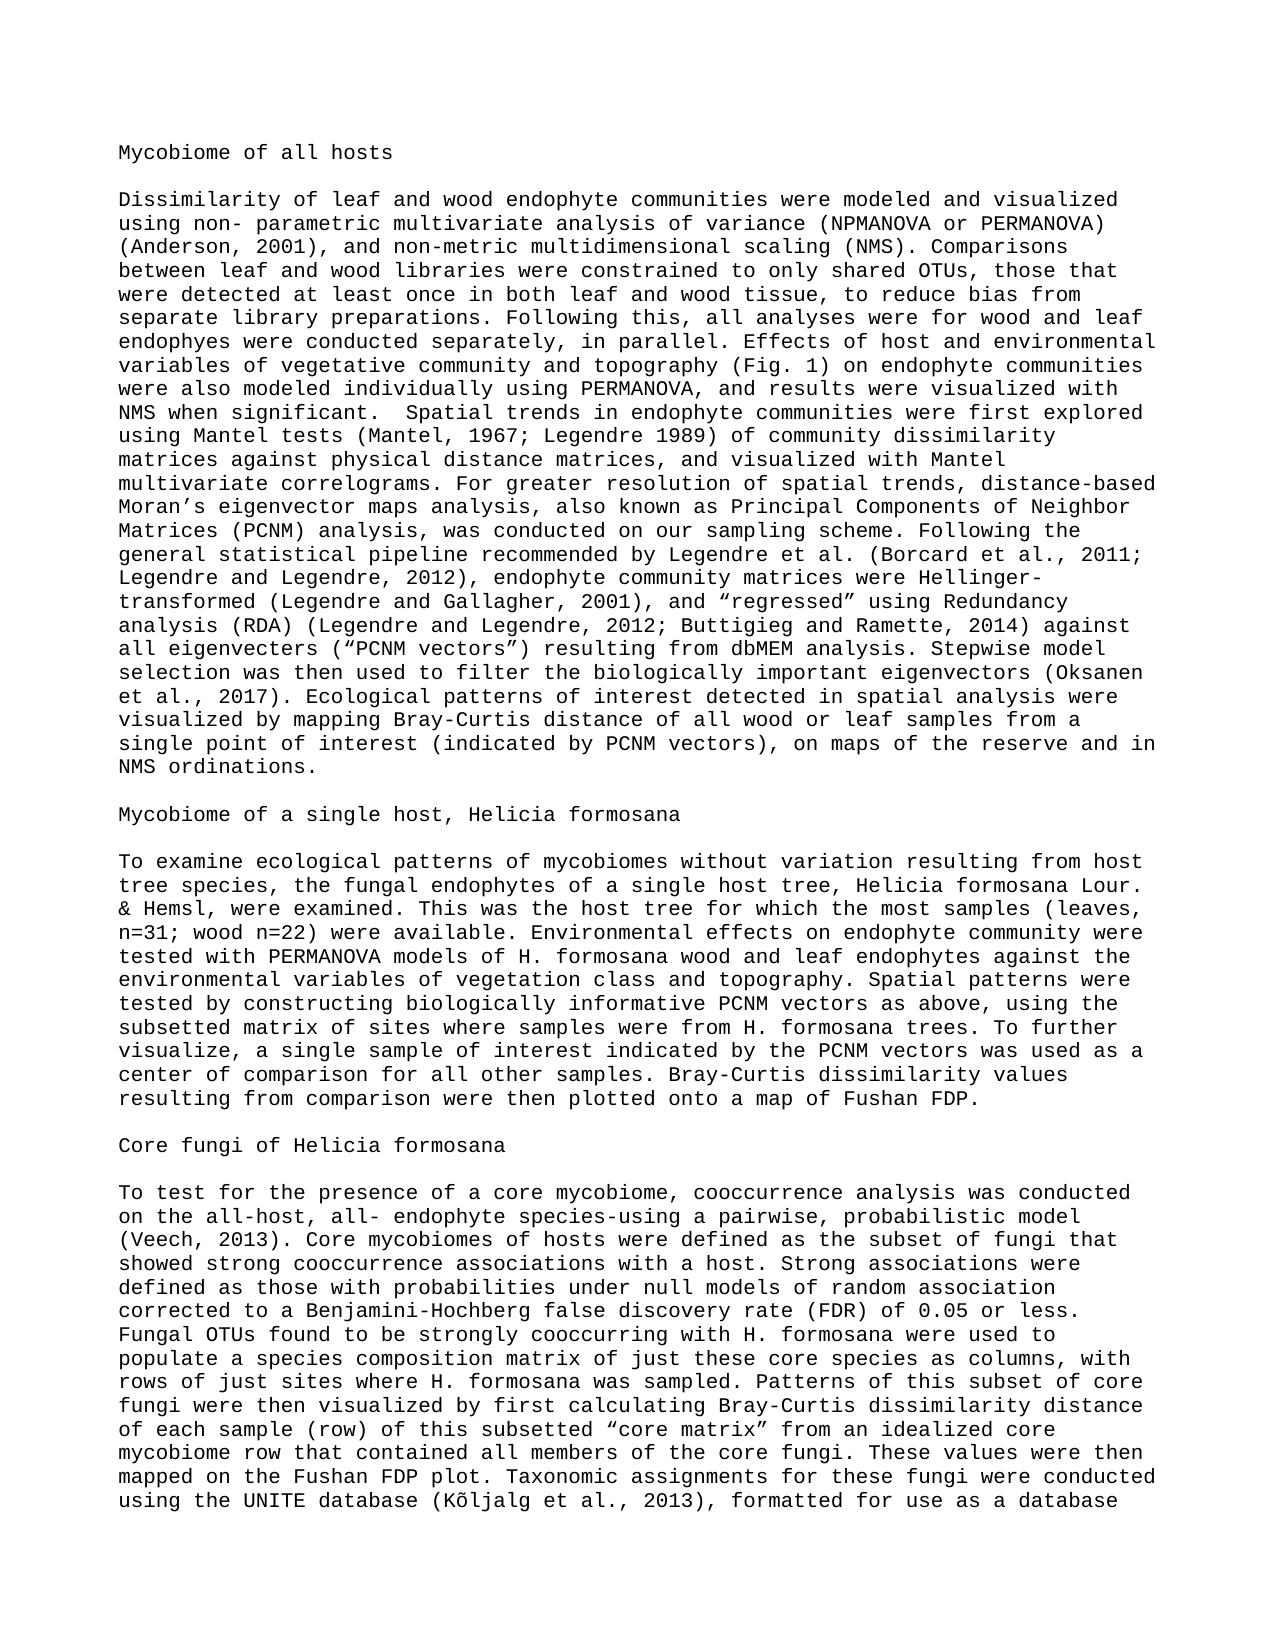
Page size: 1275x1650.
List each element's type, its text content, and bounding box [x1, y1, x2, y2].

text To test for the presence of a core mycobiome, cooccurrence analysis was conducted on the all-host, all- endophyte species-using a pairwise, probabilistic model (Veech, 2013). Core mycobiomes of hosts were defined as the subset of fungi that showed strong cooccurrence associations with a host. Strong associations were defined as those with probabilities under null models of random association corrected to a Benjamini-Hochberg false discovery rate (FDR) of 0.05 or less. Fungal OTUs found to be strongly cooccurring with H. formosana were used to populate a species composition matrix of just these core species as columns, with rows of just sites where H. formosana was sampled. Patterns of this subset of core fungi were then visualized by first calculating Bray-Curtis dissimilarity distance of each sample (row) of this subsetted “core matrix” from an idealized core mycobiome row that contained all members of the core fungi. These values were then mapped on the Fushan FDP plot. Taxonomic assignments for these fungi were conducted using the UNITE database (Kõljalg et al., 2013), formatted for use as a database [118, 1182, 1157, 1513]
text To examine ecological patterns of mycobiomes without variation resulting from host tree species, the fungal endophytes of a single host tree, Helicia formosana Lour. & Hemsl, were examined. This was the host tree for which the most samples (leaves, n=31; wood n=22) were available. Environmental effects on endophyte community were tested with PERMANOVA models of H. formosana wood and leaf endophytes against the environmental variables of vegetation class and topography. Spatial patterns were tested by constructing biologically informative PCNM vectors as above, using the subsetted matrix of sites where samples were from H. formosana trees. To further visualize, a single sample of interest indicated by the PCNM vectors was used as a center of comparison for all other samples. Bray-Curtis dissimilarity values resulting from comparison were then plotted onto a map of Fushan FDP. [118, 851, 1157, 1111]
text Mycobiome of a single host, Helicia formosana [118, 804, 1157, 827]
text Dissimilarity of leaf and wood endophyte communities were modeled and visualized using non- parametric multivariate analysis of variance (NPMANOVA or PERMANOVA) (Anderson, 2001), and non-metric multidimensional scaling (NMS). Comparisons between leaf and wood libraries were constrained to only shared OTUs, those that were detected at least once in both leaf and wood tissue, to reduce bias from separate library preparations. Following this, all analyses were for wood and leaf endophyes were conducted separately, in parallel. Effects of host and environmental variables of vegetative community and topography (Fig. 1) on endophyte communities were also modeled individually using PERMANOVA, and results were visualized with NMS when significant. Spatial trends in endophyte communities were first explored using Mantel tests (Mantel, 1967; Legendre 1989) of community dissimilarity matrices against physical distance matrices, and visualized with Mantel multivariate correlograms. For greater resolution of spatial trends, distance-based Moran’s eigenvector maps analysis, also known as Principal Components of Neighbor Matrices (PCNM) analysis, was conducted on our sampling scheme. Following the general statistical pipeline recommended by Legendre et al. (Borcard et al., 2011; Legendre and Legendre, 2012), endophyte community matrices were Hellinger-transformed (Legendre and Gallagher, 2001), and “regressed” using Redundancy analysis (RDA) (Legendre and Legendre, 2012; Buttigieg and Ramette, 2014) against all eigenvecters (“PCNM vectors”) resulting from dbMEM analysis. Stepwise model selection was then used to filter the biologically important eigenvectors (Oksanen et al., 2017). Ecological patterns of interest detected in spatial analysis were visualized by mapping Bray-Curtis distance of all wood or leaf samples from a single point of interest (indicated by PCNM vectors), on maps of the reserve and in NMS ordinations. [118, 189, 1157, 780]
text Core fungi of Helicia formosana [118, 1135, 1157, 1158]
text Mycobiome of all hosts [118, 142, 1157, 165]
